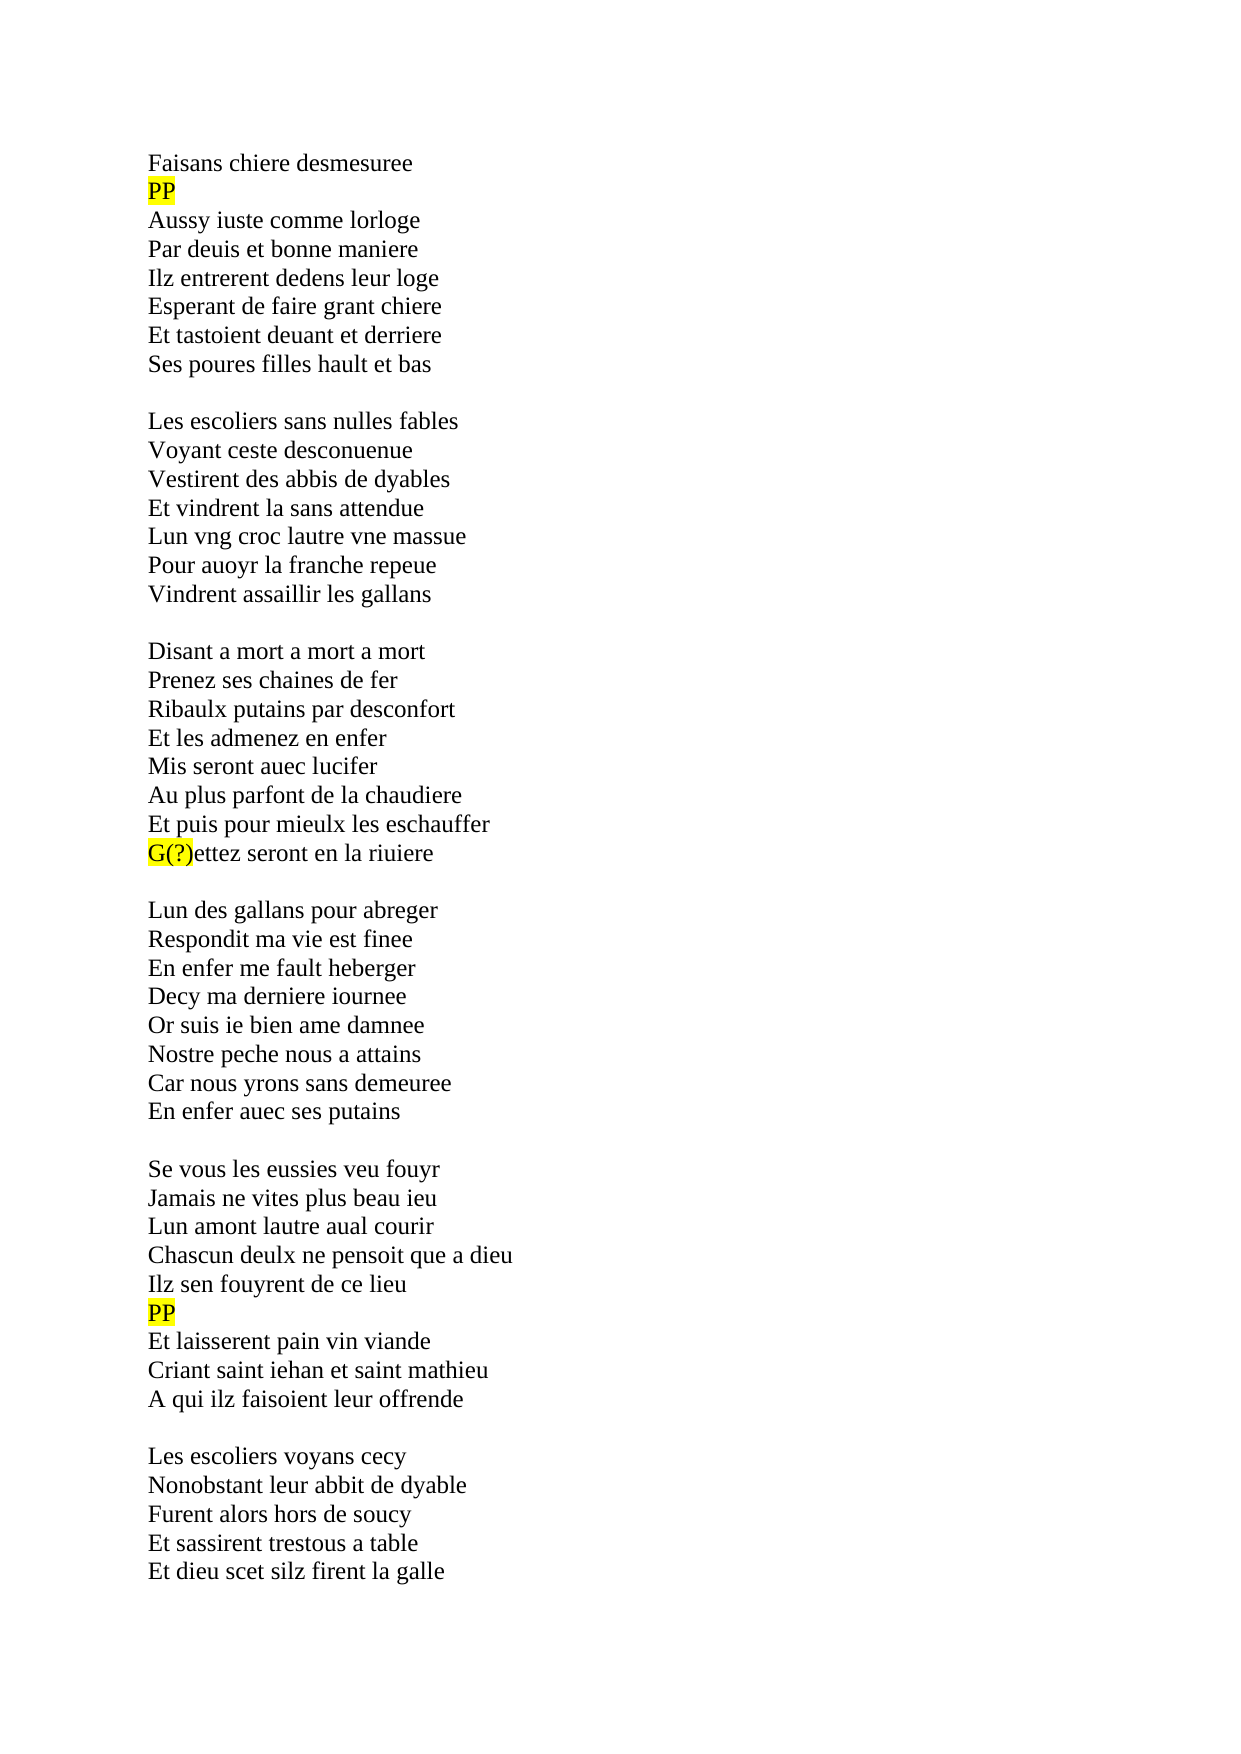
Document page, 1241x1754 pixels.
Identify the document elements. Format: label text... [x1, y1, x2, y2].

text Les escoliers sans nulles fables Voyant ceste desconuenue Vestirent des abbis de dyables Et vindrent la sans attendue Lun vng croc lautre vne massue Pour auoyr la franche repeue Vindrent assaillir les gallans [148, 406, 1093, 636]
text Disant a mort a mort a mort Prenez ses chaines de fer Ribaulx putains par desconfort Et les admenez en enfer Mis seront auec lucifer Au plus parfont de la chaudiere Et puis pour mieulx les eschauffer G(?)ettez seront en la riuiere [148, 636, 1093, 895]
text Faisans chiere desmesuree PP Aussy iuste comme lorloge Par deuis et bonne maniere Ilz entrerent dedens leur loge Esperant de faire grant chiere Et tastoient deuant et derriere Ses poures filles hault et bas [148, 148, 1093, 406]
text Lun des gallans pour abreger Respondit ma vie est finee En enfer me fault heberger Decy ma derniere iournee Or suis ie bien ame damnee Nostre peche nous a attains Car nous yrons sans demeuree En enfer auec ses putains [148, 895, 1093, 1154]
text Se vous les eussies veu fouyr Jamais ne vites plus beau ieu Lun amont lautre aual courir Chascun deulx ne pensoit que a dieu Ilz sen fouyrent de ce lieu PP Et laisserent pain vin viande Criant saint iehan et saint mathieu A qui ilz faisoient leur offrende [148, 1154, 1093, 1441]
text Les escoliers voyans cecy Nonobstant leur abbit de dyable Furent alors hors de soucy Et sassirent trestous a table Et dieu scet silz firent la galle [148, 1441, 1093, 1585]
